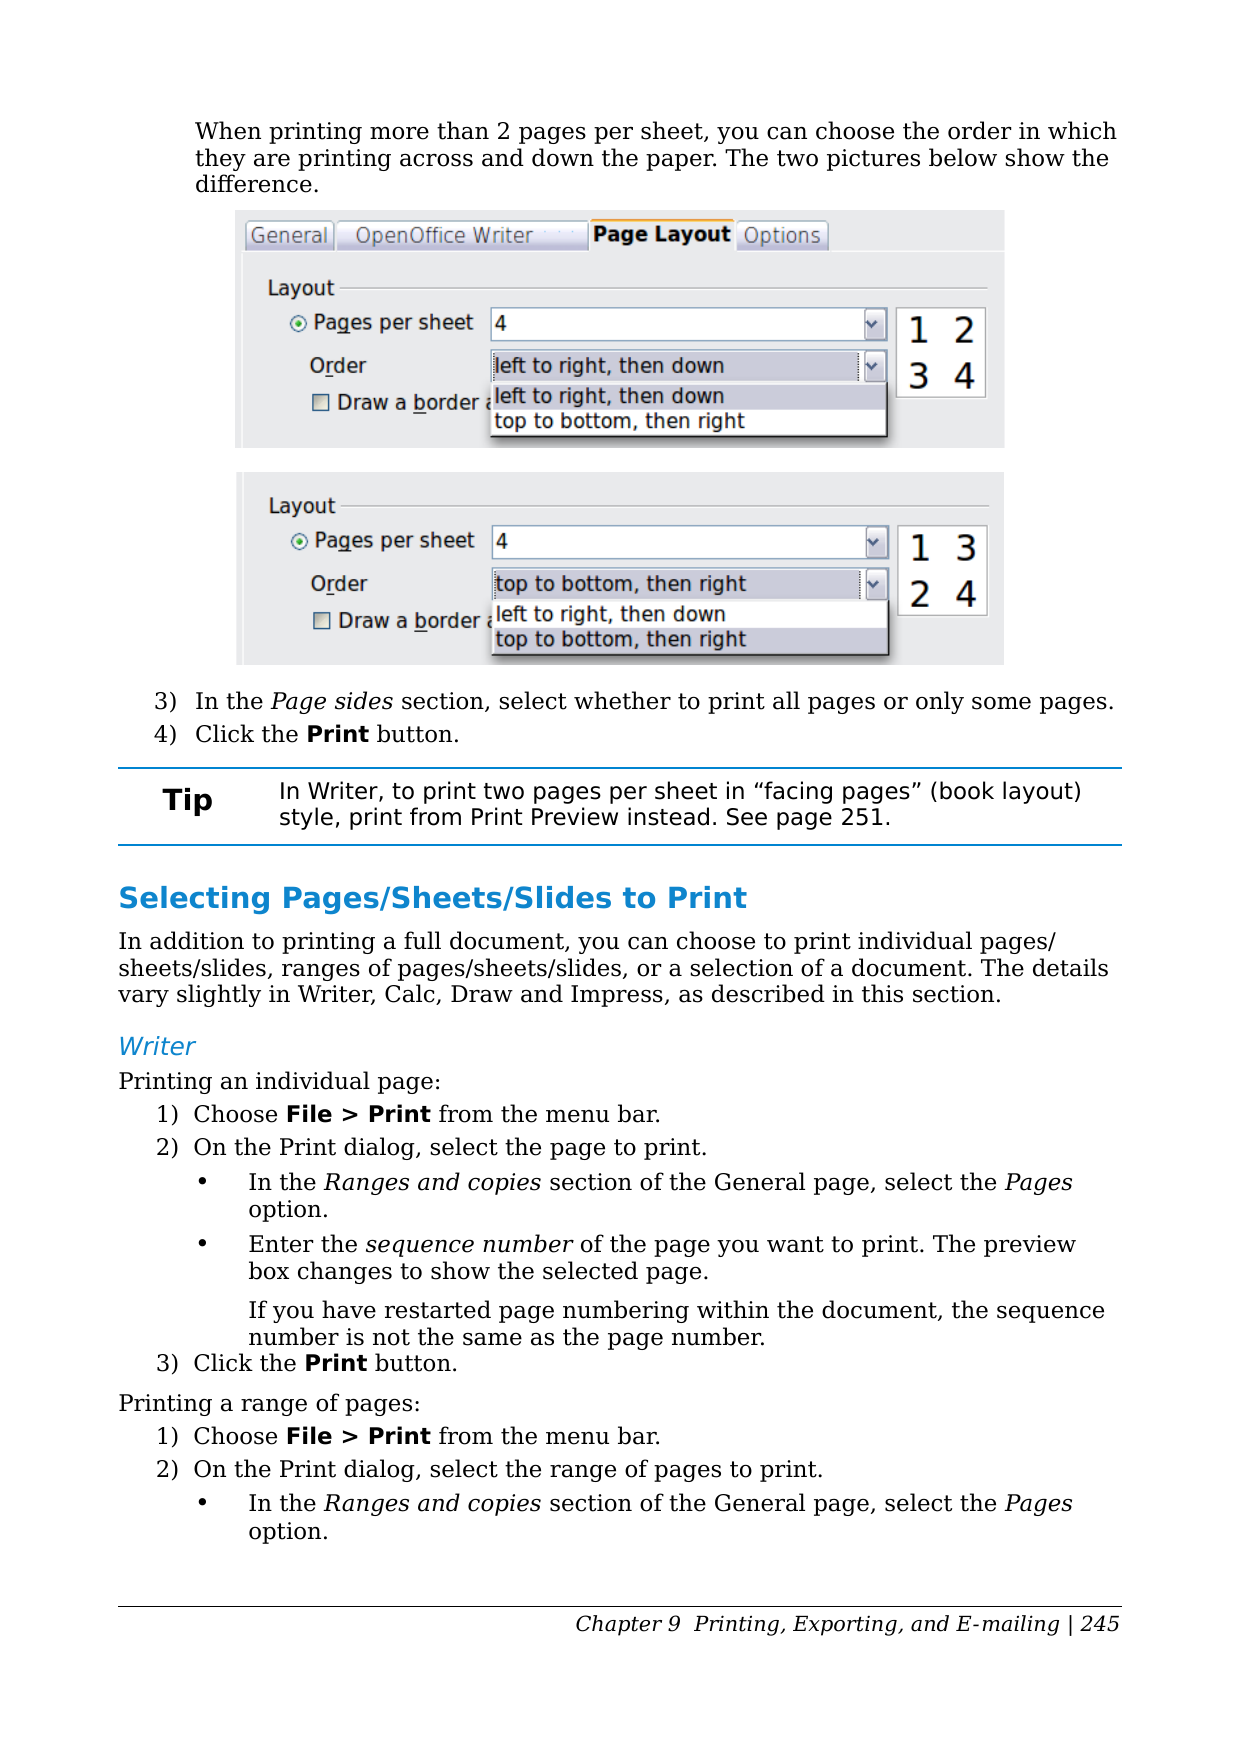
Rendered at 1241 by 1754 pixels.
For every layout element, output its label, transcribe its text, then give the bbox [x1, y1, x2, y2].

list On the Print dialog, select the page to print. [156, 1134, 1122, 1161]
list Click the Print button. [156, 1351, 1122, 1377]
list Choose File > Print from the menu bar. [156, 1423, 1122, 1449]
text In addition to printing a full document, you can choose to print individual pages/ sheets/slides, ranges of pages/sheets/slides, or a selection of a document. The details vary slightly in Writer, Calc, Draw and Impress, as described in this section. [118, 928, 1122, 1008]
picture [235, 210, 1005, 448]
list In the Page sides section, select whether to print all pages or only some pages. [177, 688, 1122, 715]
list Printing a range of pages: [118, 1390, 1122, 1416]
list Printing an individual page: [118, 1068, 1122, 1094]
table_header In Writer, to print two pages per sheet in “facing pages” (book layout) style, print from Print Preview instead. See page . [258, 769, 1122, 844]
list Choose File > Print from the menu bar. [156, 1101, 1122, 1128]
subtitle Selecting Pages/Sheets/Slides to Print [118, 882, 1122, 916]
picture [236, 472, 1004, 665]
list In the Ranges and copies section of the General page, select the Pages option. [195, 1489, 1122, 1544]
list Click the Print button. [177, 721, 1122, 748]
list In the Ranges and copies section of the General page, select the Pages option. [195, 1167, 1122, 1223]
list When printing more than 2 pages per sheet, you can choose the order in which they are printing across and down the paper. The two pictures below show the difference. [195, 118, 1122, 198]
list Enter the sequence number of the page you want to print. The preview box changes to show the selected page. [195, 1229, 1122, 1285]
table_header Tip [118, 769, 257, 844]
list On the Print dialog, select the range of pages to print. [156, 1456, 1122, 1482]
subtitle Writer [118, 1032, 1122, 1061]
list If you have restarted page numbering within the document, the sequence number is not the same as the page number. [248, 1297, 1122, 1351]
